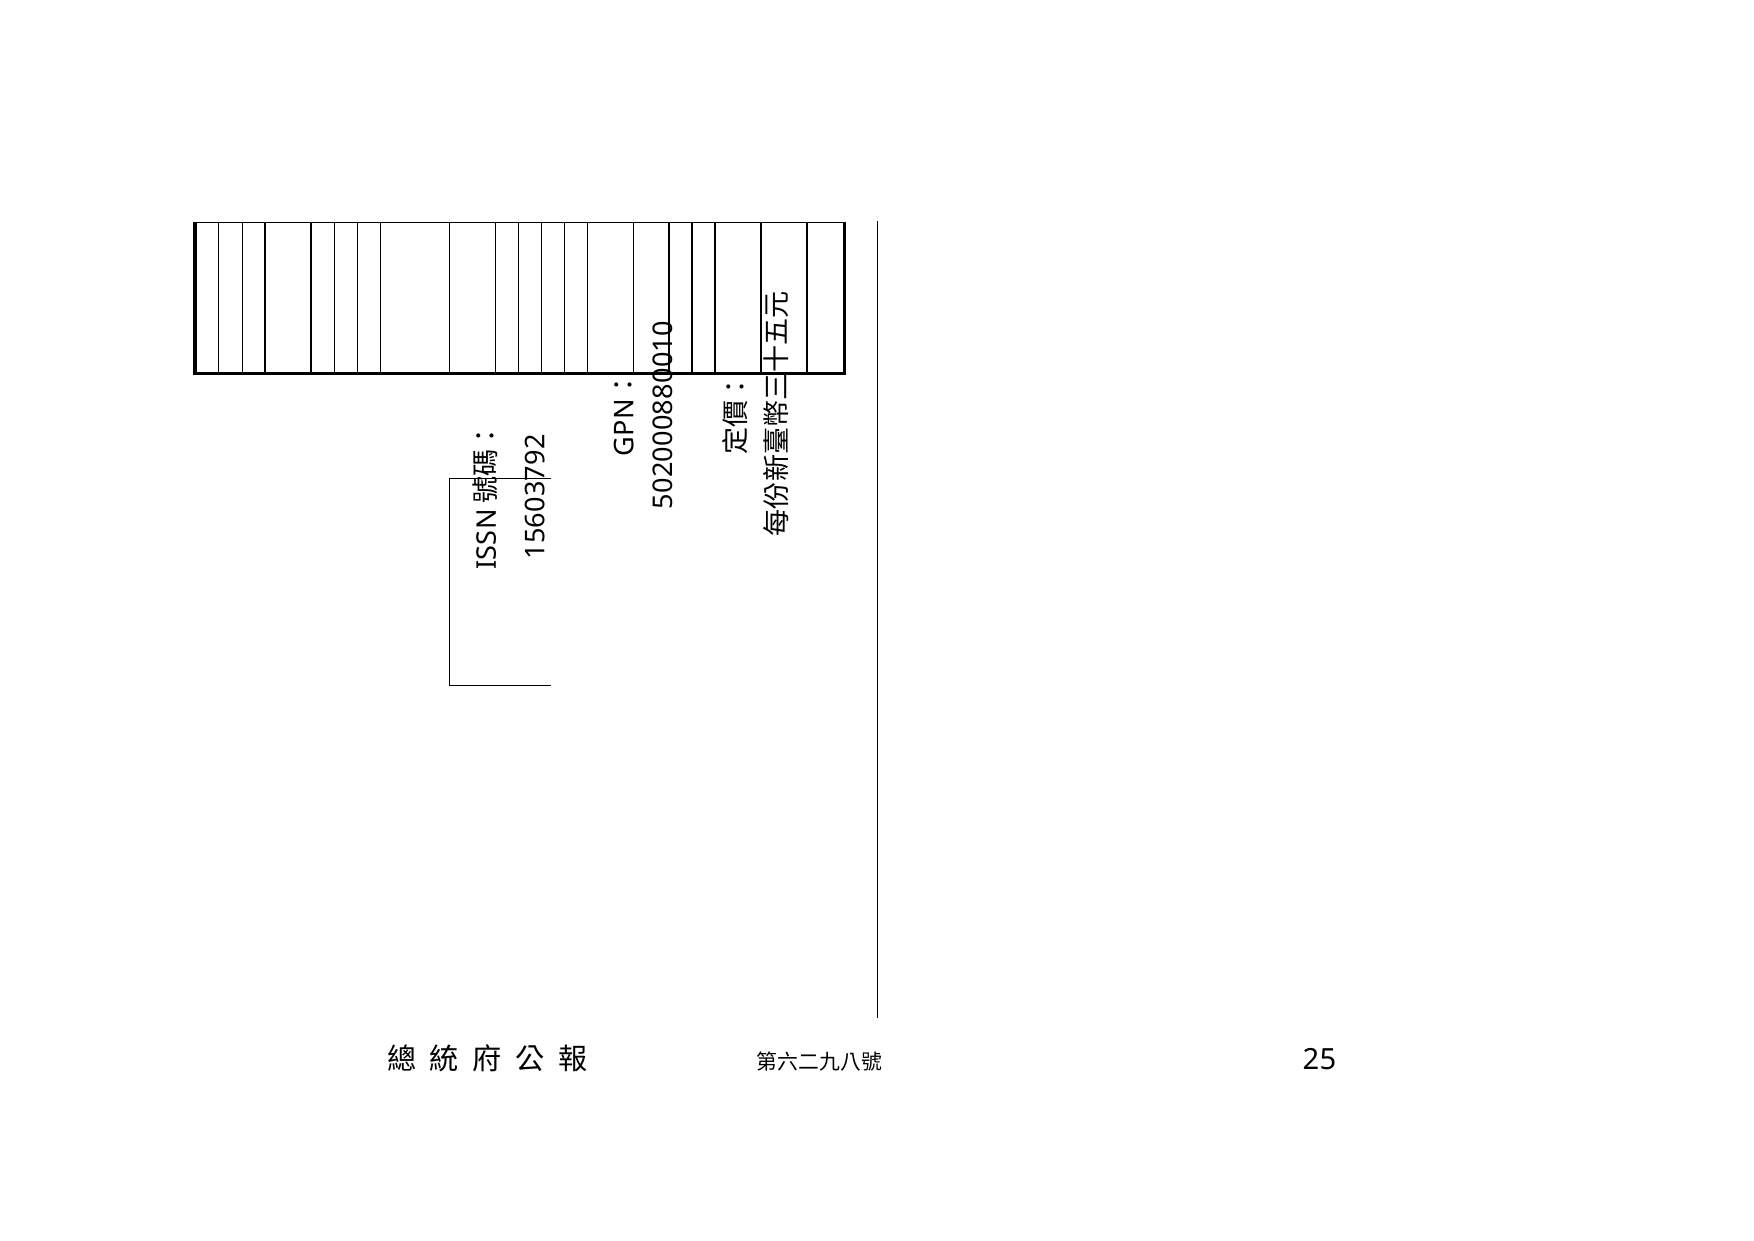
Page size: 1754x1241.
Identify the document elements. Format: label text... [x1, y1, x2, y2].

table_cell [611, 223, 633, 372]
table_cell [381, 223, 403, 372]
table_cell [716, 223, 738, 372]
table_header [449, 396, 500, 477]
table_header GPN： [587, 396, 628, 685]
table_cell [266, 223, 288, 372]
table_cell [670, 223, 691, 372]
table_cell [775, 302, 784, 310]
table_cell [312, 223, 334, 372]
table_cell ISSN號碼： [450, 479, 500, 685]
table_cell [288, 223, 310, 372]
table_cell [243, 223, 264, 372]
table_header [527, 470, 542, 477]
table_cell [358, 223, 380, 372]
table_header 定價： [699, 396, 741, 685]
table_header [551, 396, 587, 685]
table_cell 15603792 [500, 479, 551, 685]
table_header [500, 396, 551, 477]
table_cell [219, 223, 242, 372]
table_cell [197, 223, 218, 372]
table_cell [588, 223, 611, 372]
table_cell [473, 223, 495, 372]
table_cell [762, 223, 784, 372]
table_cell [654, 324, 668, 332]
table_cell [784, 223, 806, 372]
table_cell [426, 223, 449, 372]
table_cell [693, 223, 714, 372]
table_cell [542, 223, 564, 372]
table_cell [496, 223, 518, 372]
table_cell [776, 326, 784, 334]
table_cell [450, 223, 472, 372]
table_header 502000880010 [628, 396, 669, 685]
table_cell [654, 355, 668, 363]
table_cell [565, 223, 587, 372]
table_cell [519, 223, 541, 372]
table_cell [335, 223, 357, 372]
table_header [670, 396, 699, 685]
table_cell [403, 223, 426, 372]
table_cell [738, 223, 760, 372]
table_cell [634, 223, 668, 372]
table_cell [808, 223, 843, 372]
table_header 每份新臺幣三十五元 [741, 396, 782, 685]
